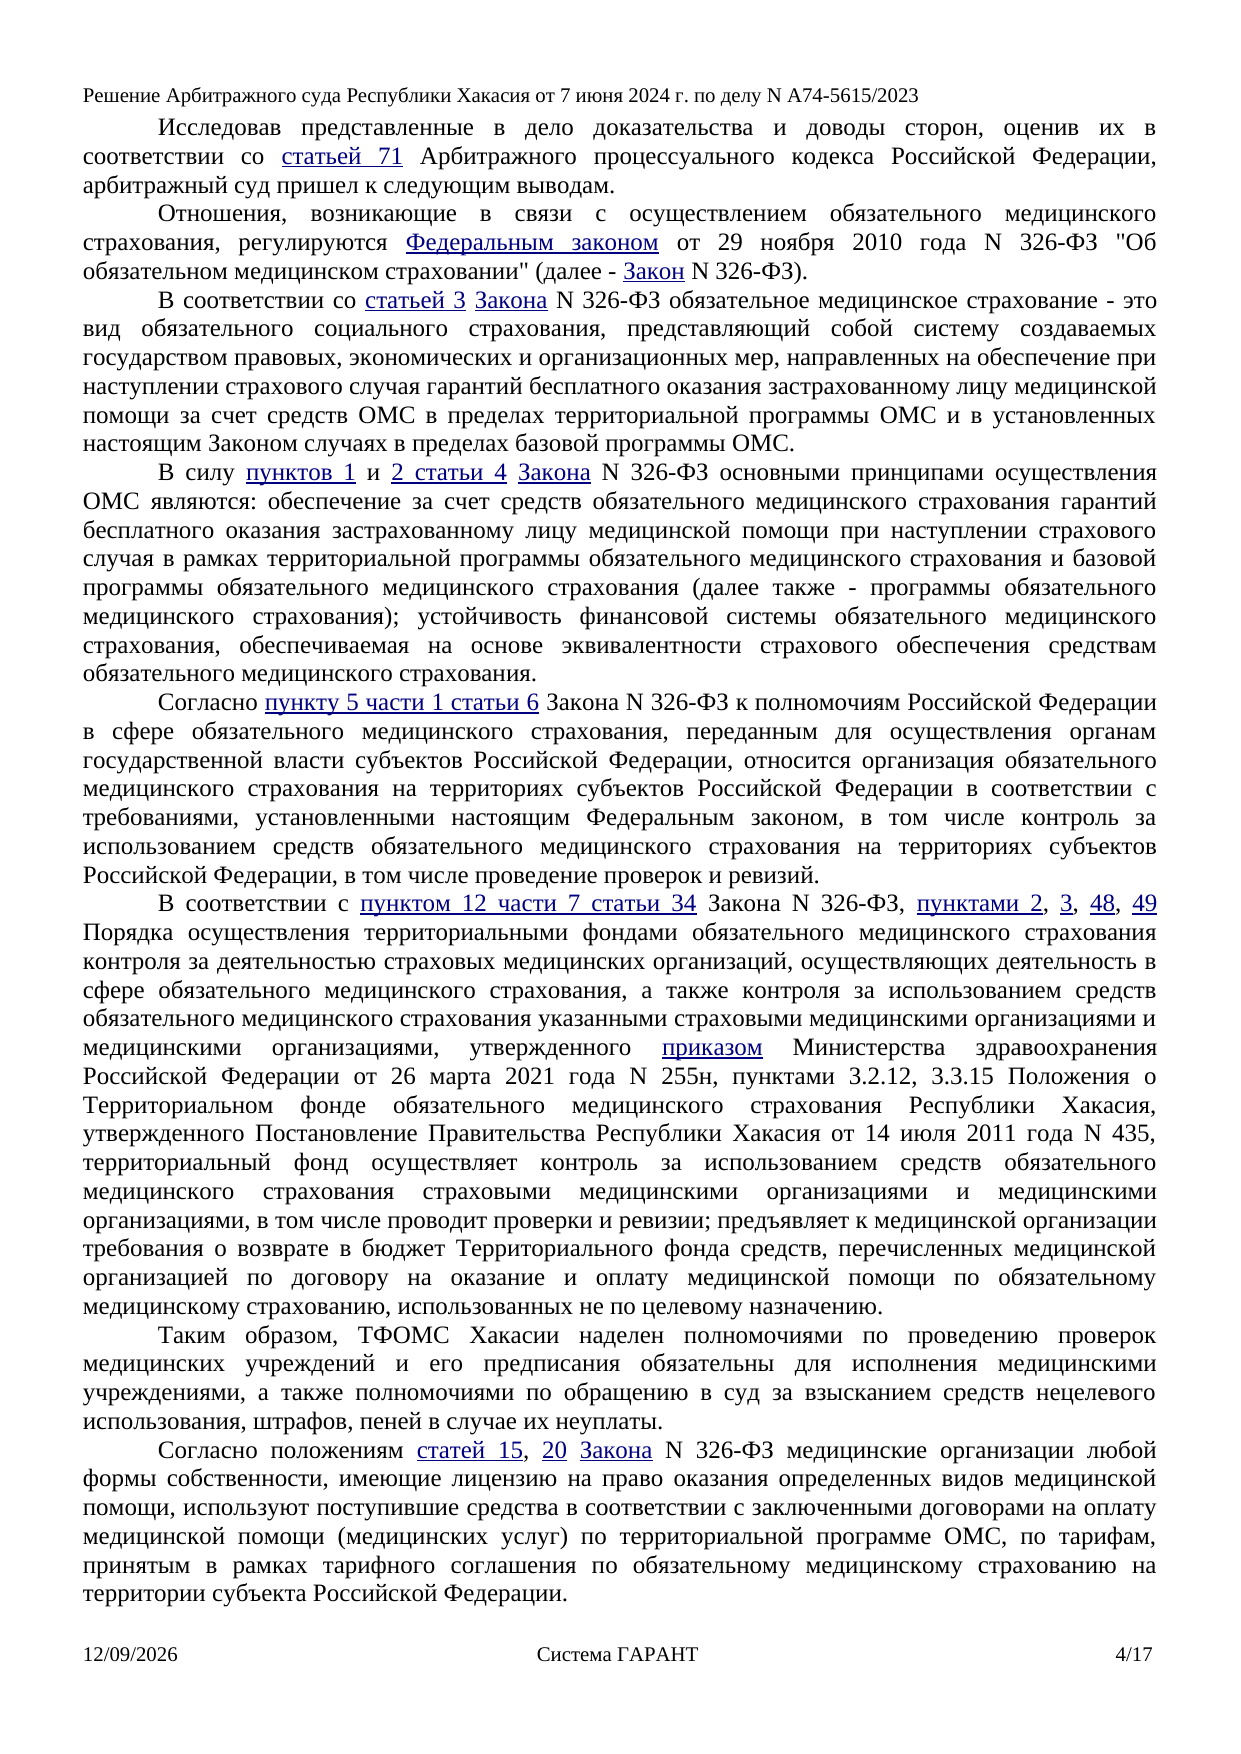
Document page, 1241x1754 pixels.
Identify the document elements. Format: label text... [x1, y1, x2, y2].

text В соответствии с пунктом 12 части 7 статьи 34 Закона N 326-ФЗ, пунктами 2, 3, 48, 49 Порядка осуществления территориальными фондами обязательного медицинского страхования контроля за деятельностью страховых медицинских организаций, осуществляющих деятельность в сфере обязательного медицинского страхования, а также контроля за использованием средств обязательного медицинского страхования указанными страховыми медицинскими организациями и медицинскими организациями, утвержденного приказом Министерства здравоохранения Российской Федерации от 26 марта 2021 года N 255н, пунктами 3.2.12, 3.3.15 Положения о Территориальном фонде обязательного медицинского страхования Республики Хакасия, утвержденного Постановление Правительства Республики Хакасия от 14 июля 2011 года N 435, территориальный фонд осуществляет контроль за использованием средств обязательного медицинского страхования страховыми медицинскими организациями и медицинскими организациями, в том числе проводит проверки и ревизии; предъявляет к медицинской организации требования о возврате в бюджет Территориального фонда средств, перечисленных медицинской организацией по договору на оказание и оплату медицинской помощи по обязательному медицинскому страхованию, использованных не по целевому назначению. [83, 888, 1157, 1320]
text Исследовав представленные в дело доказательства и доводы сторон, оценив их в соответствии со статьей 71 Арбитражного процессуального кодекса Российской Федерации, арбитражный суд пришел к следующим выводам. [83, 112, 1157, 198]
text В силу пунктов 1 и 2 статьи 4 Закона N 326-ФЗ основными принципами осуществления ОМС являются: обеспечение за счет средств обязательного медицинского страхования гарантий бесплатного оказания застрахованному лицу медицинской помощи при наступлении страхового случая в рамках территориальной программы обязательного медицинского страхования и базовой программы обязательного медицинского страхования (далее также - программы обязательного медицинского страхования); устойчивость финансовой системы обязательного медицинского страхования, обеспечиваемая на основе эквивалентности страхового обеспечения средствам обязательного медицинского страхования. [83, 457, 1157, 687]
text Согласно пункту 5 части 1 статьи 6 Закона N 326-ФЗ к полномочиям Российской Федерации в сфере обязательного медицинского страхования, переданным для осуществления органам государственной власти субъектов Российской Федерации, относится организация обязательного медицинского страхования на территориях субъектов Российской Федерации в соответствии с требованиями, установленными настоящим Федеральным законом, в том числе контроль за использованием средств обязательного медицинского страхования на территориях субъектов Российской Федерации, в том числе проведение проверок и ревизий. [83, 687, 1157, 888]
text Таким образом, ТФОМС Хакасии наделен полномочиями по проведению проверок медицинских учреждений и его предписания обязательны для исполнения медицинскими учреждениями, а также полномочиями по обращению в суд за взысканием средств нецелевого использования, штрафов, пеней в случае их неуплаты. [83, 1320, 1157, 1435]
text Согласно положениям статей 15, 20 Закона N 326-ФЗ медицинские организации любой формы собственности, имеющие лицензию на право оказания определенных видов медицинской помощи, используют поступившие средства в соответствии с заключенными договорами на оплату медицинской помощи (медицинских услуг) по территориальной программе ОМС, по тарифам, принятым в рамках тарифного соглашения по обязательному медицинскому страхованию на территории субъекта Российской Федерации. [83, 1435, 1157, 1607]
text В соответствии со статьей 3 Закона N 326-ФЗ обязательное медицинское страхование - это вид обязательного социального страхования, представляющий собой систему создаваемых государством правовых, экономических и организационных мер, направленных на обеспечение при наступлении страхового случая гарантий бесплатного оказания застрахованному лицу медицинской помощи за счет средств ОМС в пределах территориальной программы ОМС и в установленных настоящим Законом случаях в пределах базовой программы ОМС. [83, 285, 1157, 457]
text Отношения, возникающие в связи с осуществлением обязательного медицинского страхования, регулируются Федеральным законом от 29 ноября 2010 года N 326-ФЗ "Об обязательном медицинском страховании" (далее - Закон N 326-ФЗ). [83, 198, 1157, 285]
